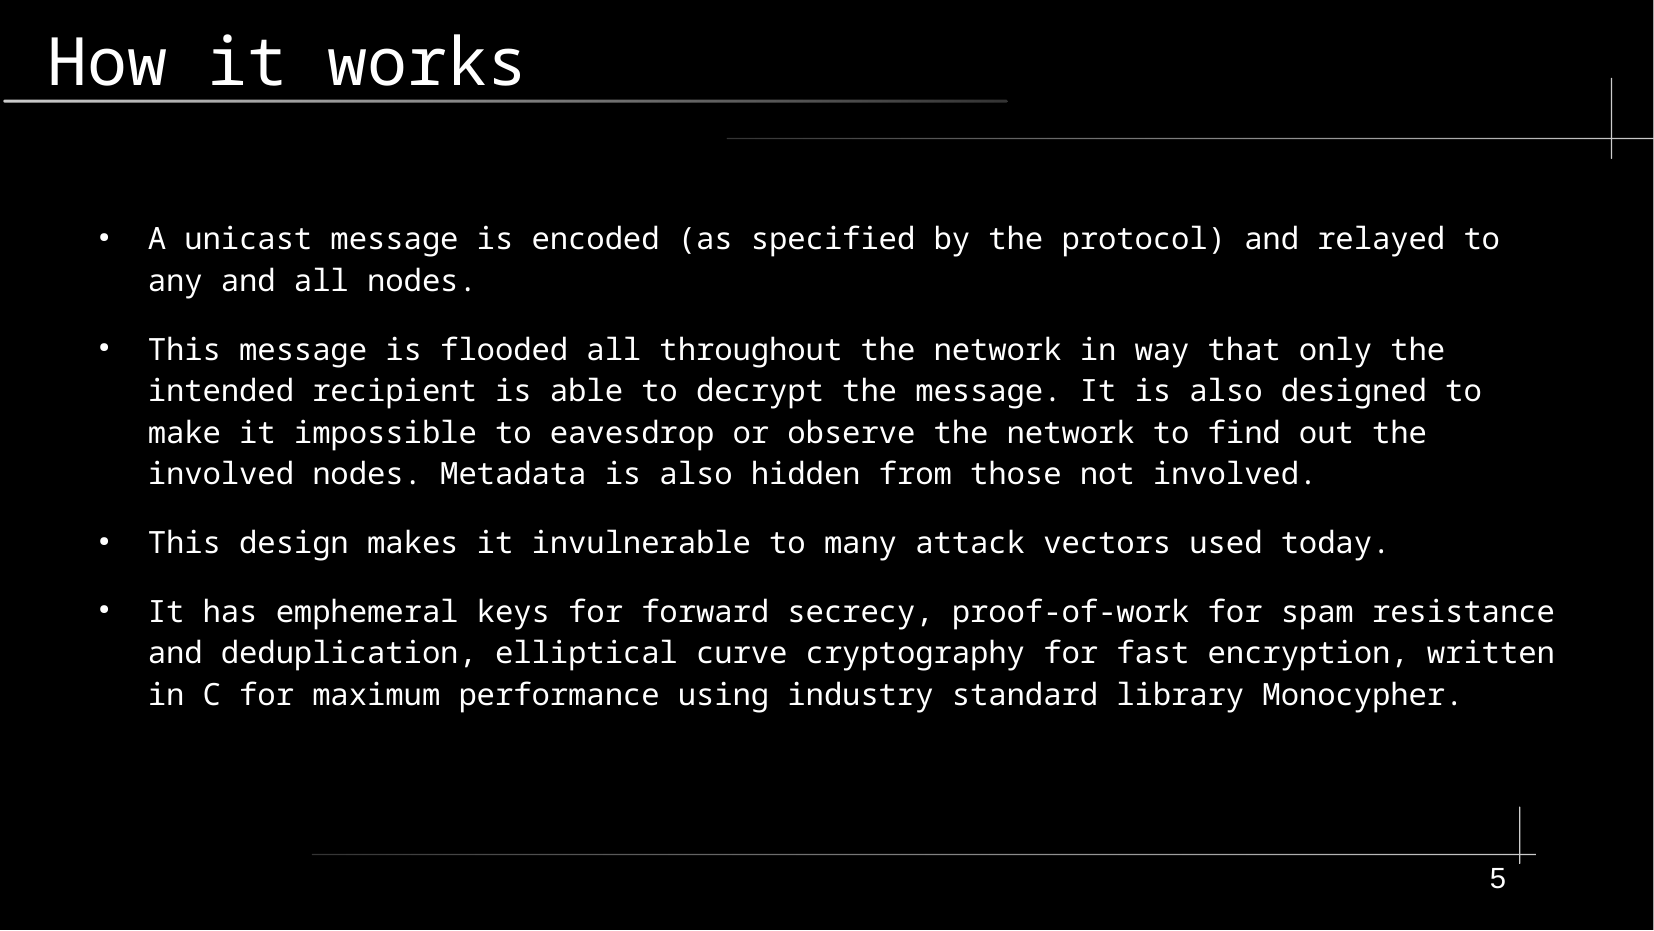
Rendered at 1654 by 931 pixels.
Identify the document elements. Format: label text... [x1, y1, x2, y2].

list A unicast message is encoded (as specified by the protocol) and relayed to any and all nodes. This message is flooded all throughout the network in way that only the intended recipient is able to decrypt the message. It is also designed to make it impossible to eavesdrop or observe the network to find out the involved nodes. Metadata is also hidden from those not involved. This design makes it invulnerable to many attack vectors used today. It has emphemeral keys for forward secrecy, proof-of-work for spam resistance and deduplication, elliptical curve cryptography for fast encryption, written in C for maximum performance using industry standard library Monocypher. [82, 217, 1571, 758]
title How it works [47, 6, 1613, 113]
